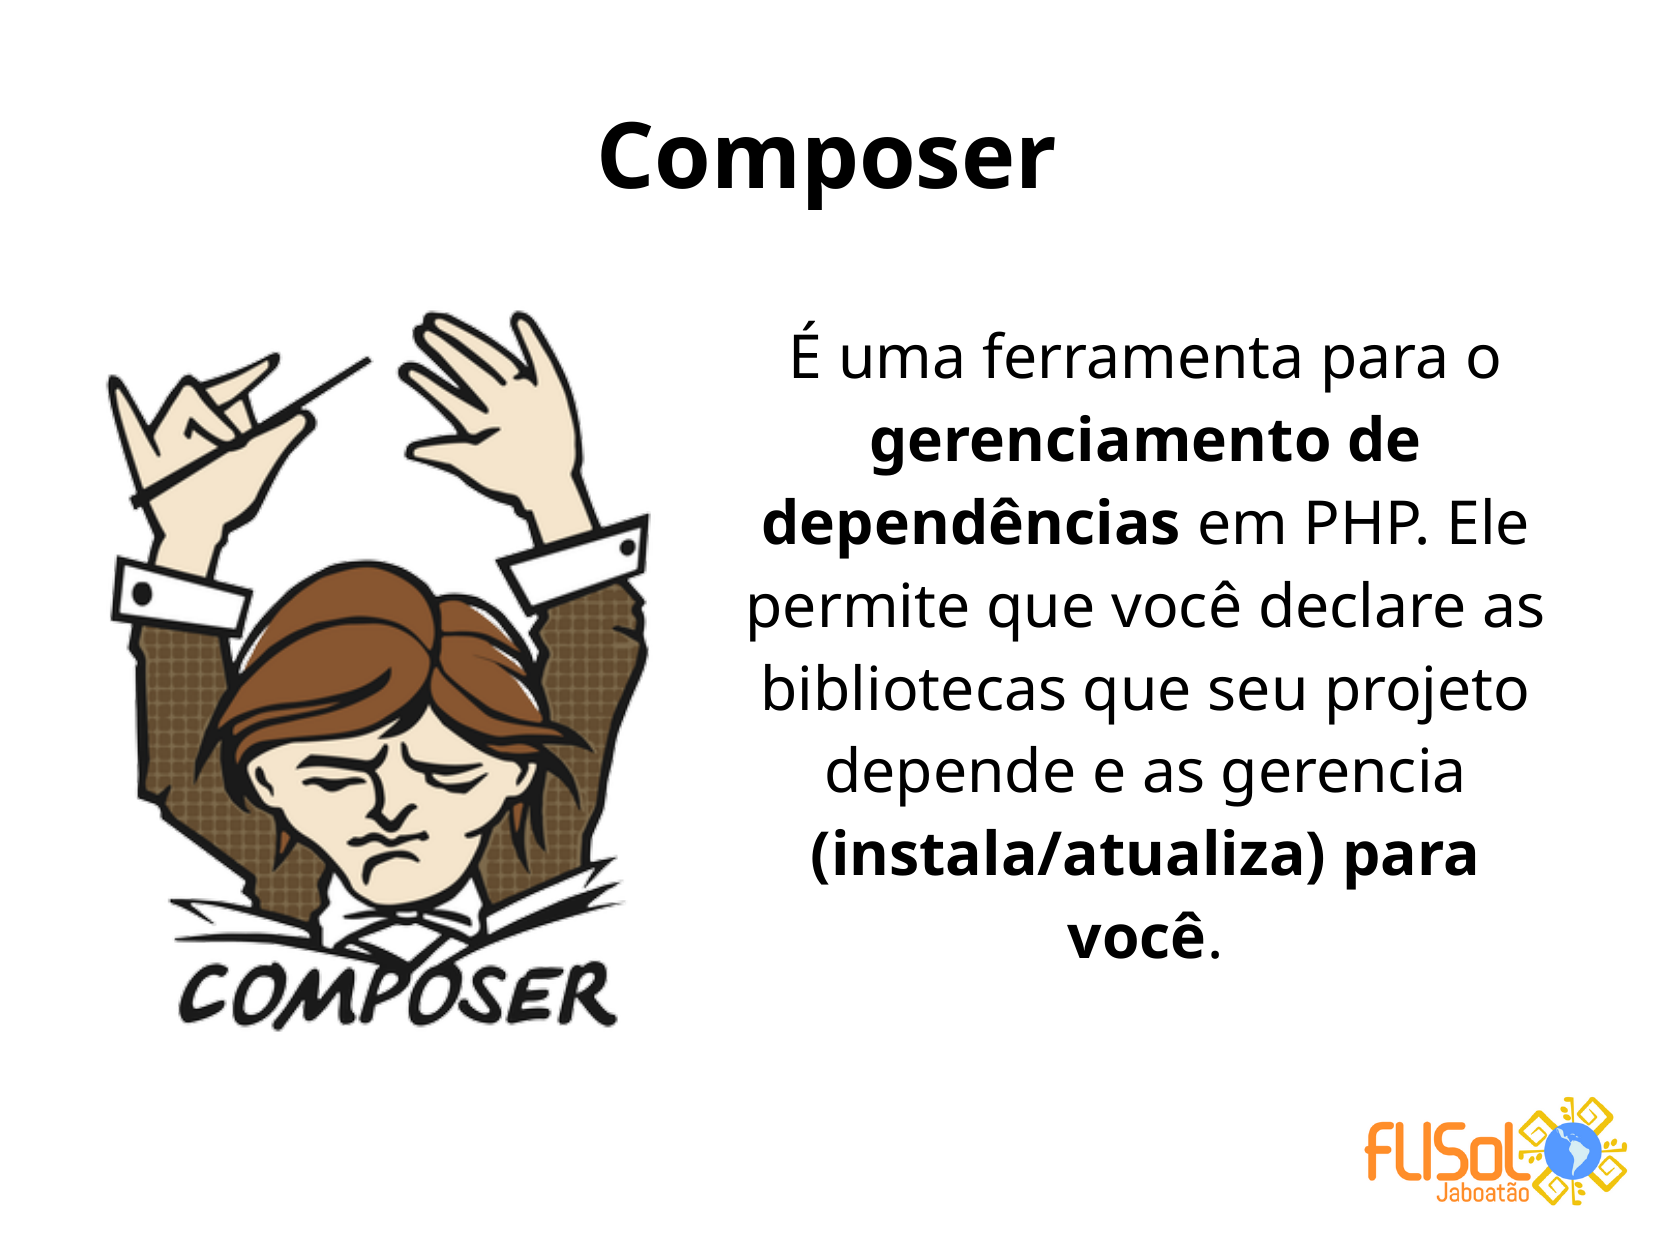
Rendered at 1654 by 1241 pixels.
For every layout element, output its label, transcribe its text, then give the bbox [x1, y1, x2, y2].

list É uma ferramenta para o gerenciamento de dependências em PHP. Ele permite que você declare as bibliotecas que seu projeto depende e as gerencia (instala/atualiza) para você. [744, 313, 1548, 1040]
title Composer [82, 49, 1571, 257]
picture [82, 303, 682, 1040]
picture [1356, 1086, 1633, 1213]
